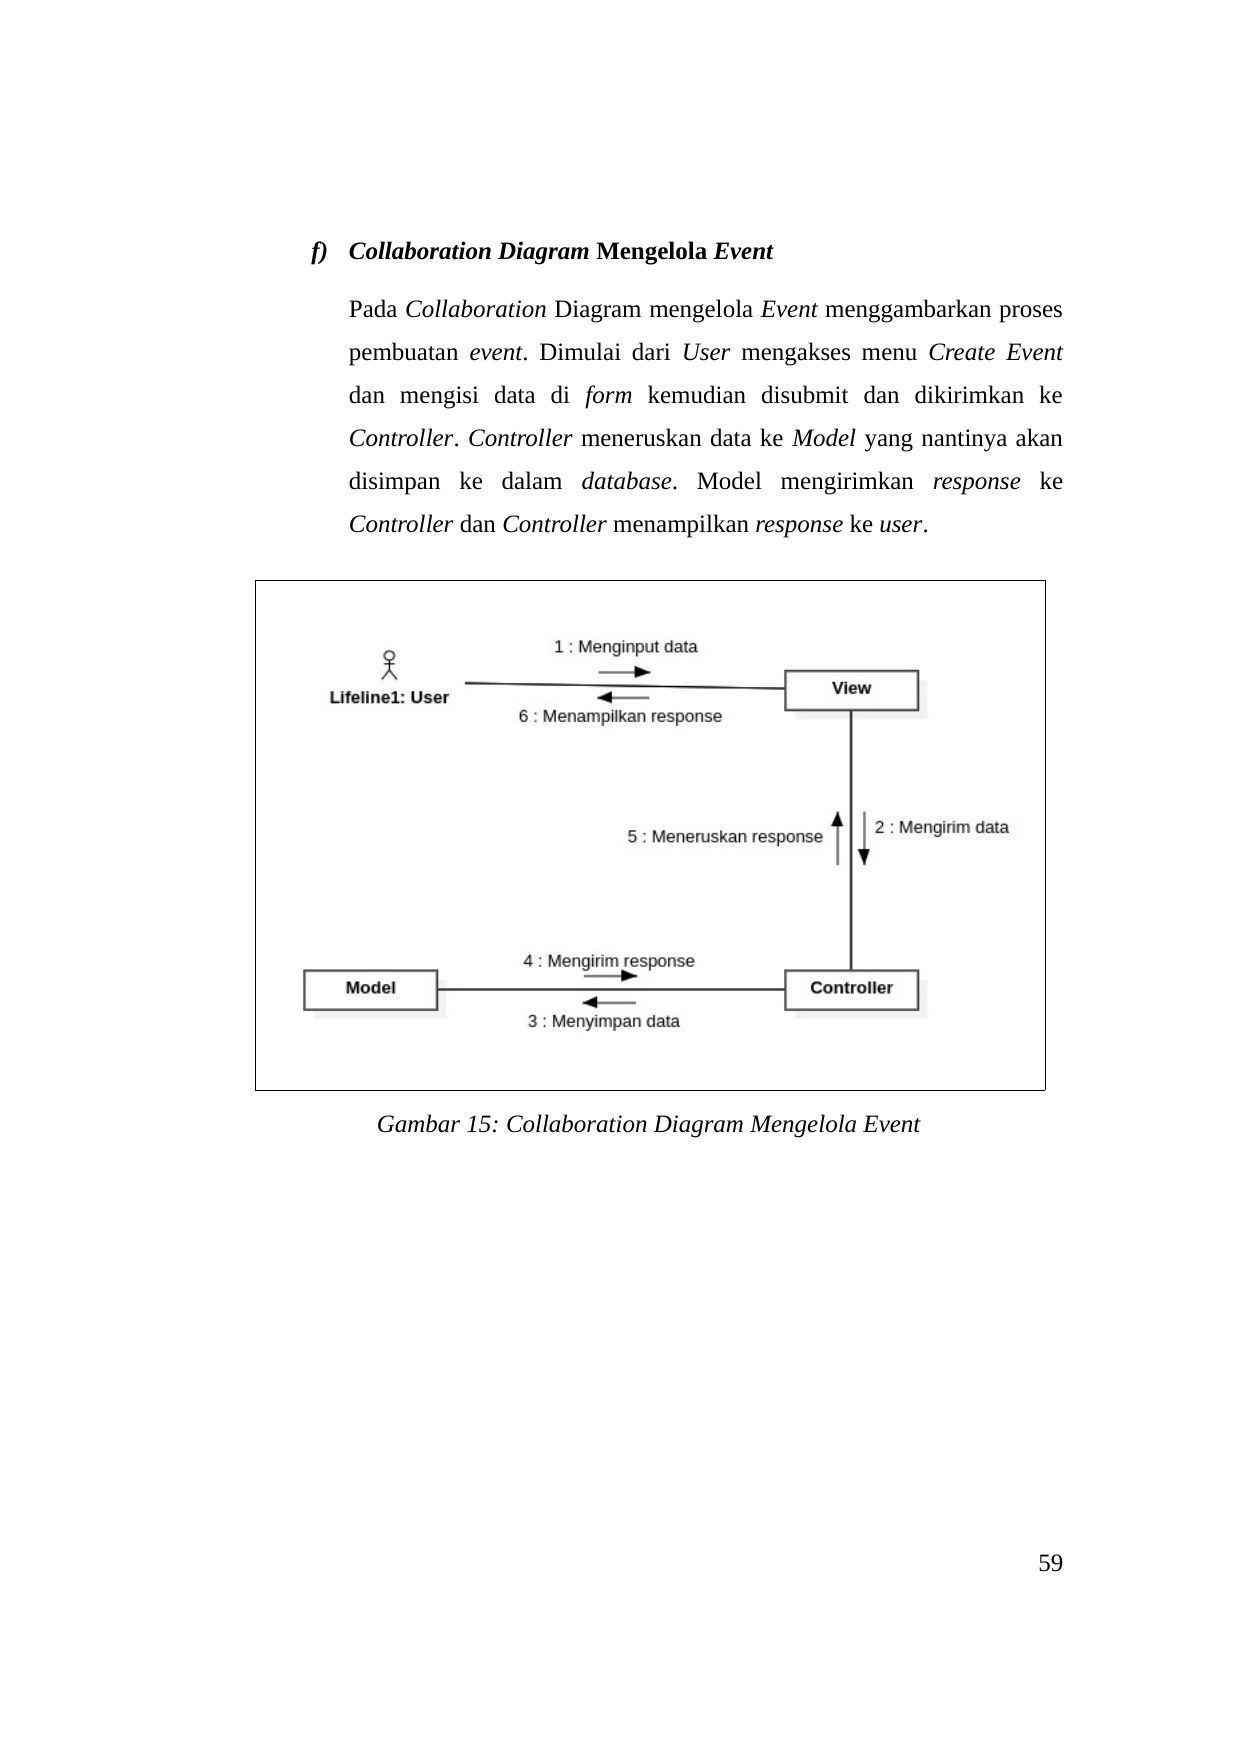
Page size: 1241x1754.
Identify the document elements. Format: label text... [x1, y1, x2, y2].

list Pada Collaboration Diagram mengelola Event menggambarkan proses pembuatan event. Dimulai dari User mengakses menu Create Event dan mengisi data di form kemudian disubmit dan dikirimkan ke Controller. Controller meneruskan data ke Model yang nantinya akan disimpan ke dalam database. Model mengirimkan response ke Controller dan Controller menampilkan response ke user. [311, 294, 1063, 538]
picture [256, 581, 1045, 1090]
list Collaboration Diagram Mengelola Event [311, 236, 1063, 265]
list Gambar 15: Collaboration Diagram Mengelola Event [254, 1090, 1045, 1138]
